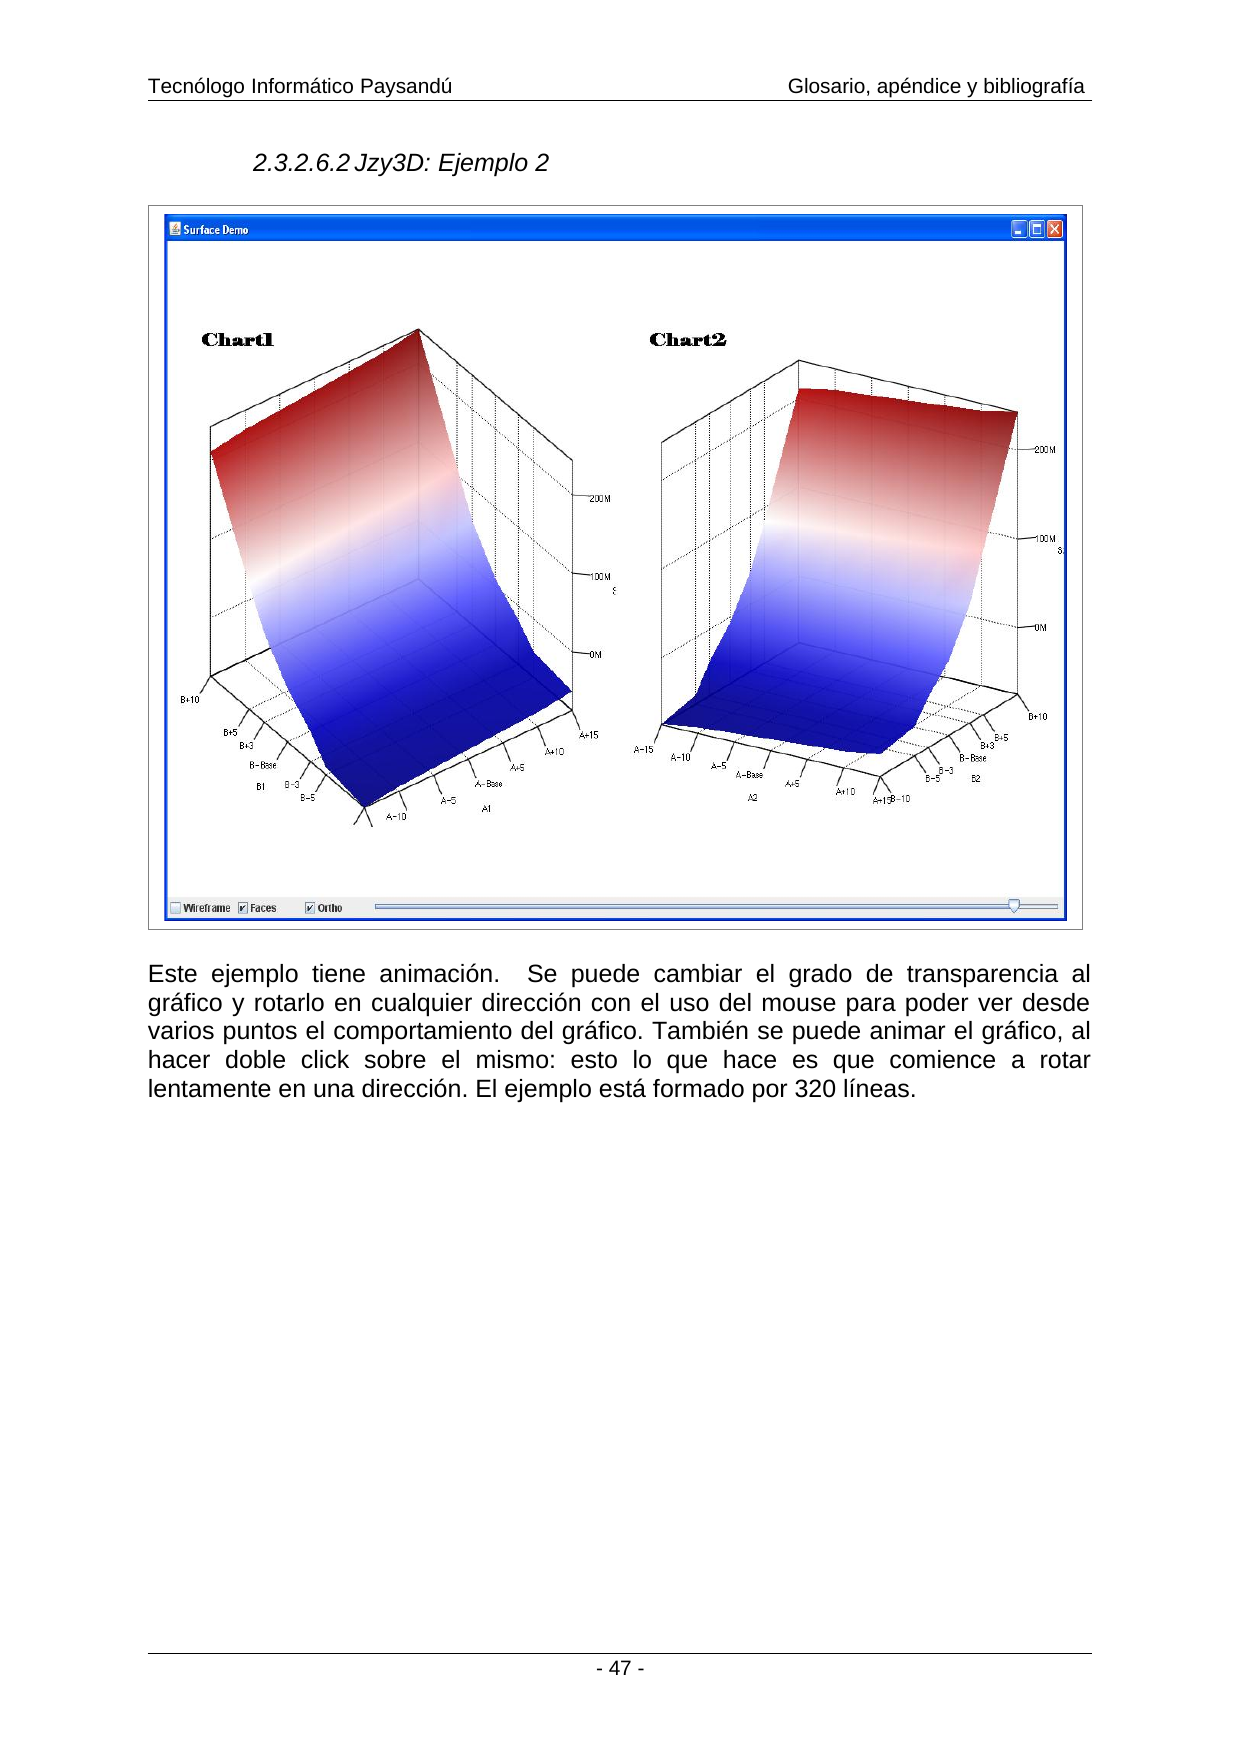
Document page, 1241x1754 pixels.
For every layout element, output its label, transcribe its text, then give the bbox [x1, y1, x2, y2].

picture [164, 214, 1067, 921]
subtitle Jzy3D: Ejemplo 2 [253, 148, 1092, 176]
text Este ejemplo tiene animación. Se puede cambiar el grado de transparencia al gráfico y rotarlo en cualquier dirección con el uso del mouse para poder ver desde varios puntos el comportamiento del gráfico. También se puede animar el gráfico, al hacer doble click sobre el mismo: esto lo que hace es que comience a rotar lentamente en una dirección. El ejemplo está formado por 320 líneas. [148, 959, 1092, 1103]
